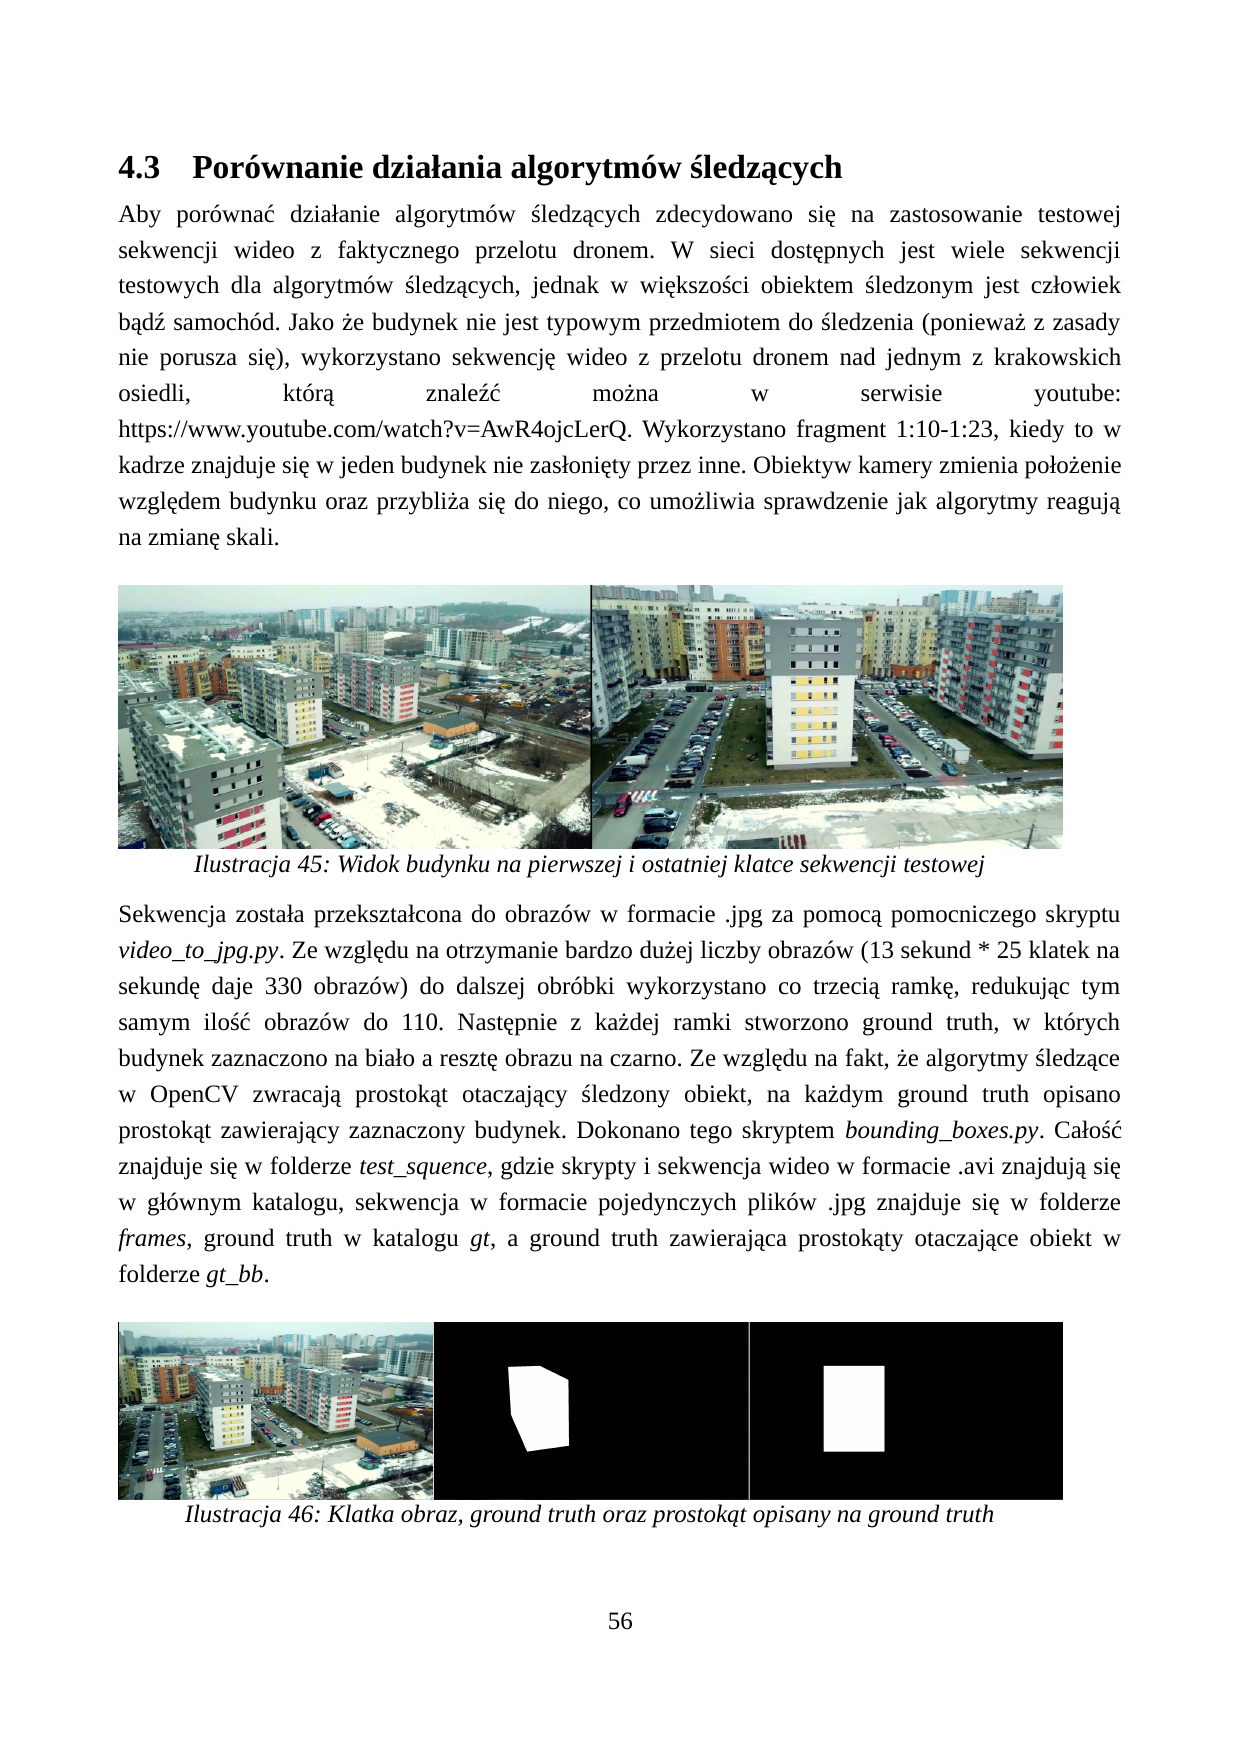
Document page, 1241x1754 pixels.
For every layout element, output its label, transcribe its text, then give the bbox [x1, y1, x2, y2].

text Ilustracja 46: Klatka obraz, ground truth oraz prostokąt opisany na ground truth [118, 1500, 1063, 1528]
text Ilustracja 45: Widok budynku na pierwszej i ostatniej klatce sekwencji testowej [118, 849, 1063, 877]
picture [118, 1322, 1063, 1500]
subtitle Porównanie działania algorytmów śledzących [118, 148, 1122, 186]
text Sekwencja została przekształcona do obrazów w formacie .jpg za pomocą pomocniczego skryptu video_to_jpg.py. Ze względu na otrzymanie bardzo dużej liczby obrazów (13 sekund * 25 klatek na sekundę daje 330 obrazów) do dalszej obróbki wykorzystano co trzecią ramkę, redukując tym samym ilość obrazów do 110. Następnie z każdej ramki stworzono ground truth, w których budynek zaznaczono na biało a resztę obrazu na czarno. Ze względu na fakt, że algorytmy śledzące w OpenCV zwracają prostokąt otaczający śledzony obiekt, na każdym ground truth opisano prostokąt zawierający zaznaczony budynek. Dokonano tego skryptem bounding_boxes.py. Całość znajduje się w folderze test_squence, gdzie skrypty i sekwencja wideo w formacie .avi znajdują się w głównym katalogu, sekwencja w formacie pojedynczych plików .jpg znajduje się w folderze frames, ground truth w katalogu gt, a ground truth zawierająca prostokąty otaczające obiekt w folderze gt_bb. [118, 899, 1122, 1287]
picture [118, 585, 1063, 849]
text Aby porównać działanie algorytmów śledzących zdecydowano się na zastosowanie testowej sekwencji wideo z faktycznego przelotu dronem. W sieci dostępnych jest wiele sekwencji testowych dla algorytmów śledzących, jednak w większości obiektem śledzonym jest człowiek bądź samochód. Jako że budynek nie jest typowym przedmiotem do śledzenia (ponieważ z zasady nie porusza się), wykorzystano sekwencję wideo z przelotu dronem nad jednym z krakowskich osiedli, którą znaleźć można w serwisie youtube: https://www.youtube.com/watch?v=AwR4ojcLerQ. Wykorzystano fragment 1:10-1:23, kiedy to w kadrze znajduje się w jeden budynek nie zasłonięty przez inne. Obiektyw kamery zmienia położenie względem budynku oraz przybliża się do niego, co umożliwia sprawdzenie jak algorytmy reagują na zmianę skali. [118, 199, 1122, 551]
